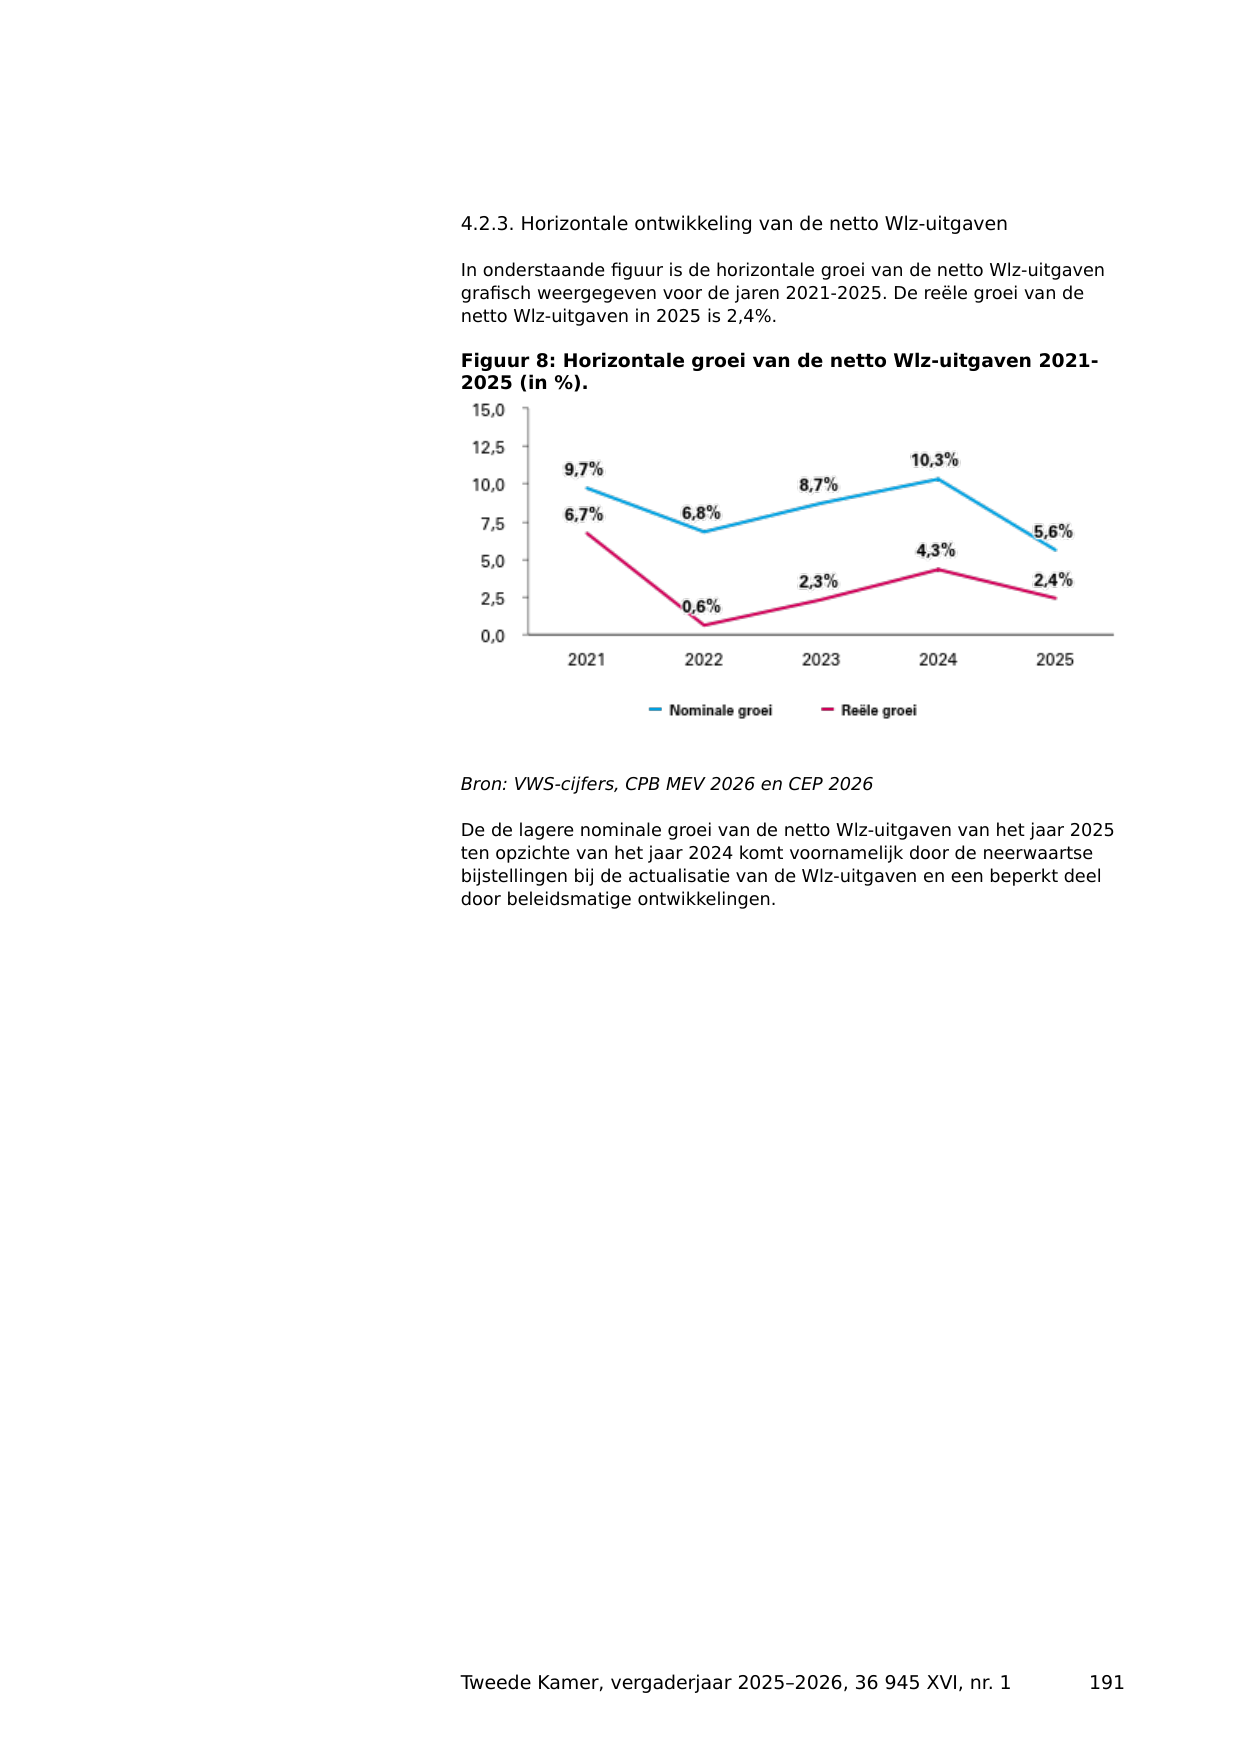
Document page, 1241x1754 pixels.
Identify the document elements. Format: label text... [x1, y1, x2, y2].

title 4.2.3. Horizontale ontwikkeling van de netto Wlz-uitgaven [461, 213, 1125, 235]
text In onderstaande figuur is de horizontale groei van de netto Wlz-uitgaven grafisch weergegeven voor de jaren 2021-2025. De reële groei van de netto Wlz-uitgaven in 2025 is 2,4%. [461, 258, 1125, 327]
text Bron: VWS-cĳfers, CPB MEV 2026 en CEP 2026 [461, 772, 1125, 795]
text De de lagere nominale groei van de netto Wlz-uitgaven van het jaar 2025 ten opzichte van het jaar 2024 komt voornamelijk door de neerwaartse bijstellingen bij de actualisatie van de Wlz-uitgaven en een beperkt deel door beleidsmatige ontwikkelingen. [461, 818, 1125, 909]
title Figuur 8: Horizontale groei van de netto Wlz-uitgaven 2021-2025 (in %). [461, 350, 1125, 394]
